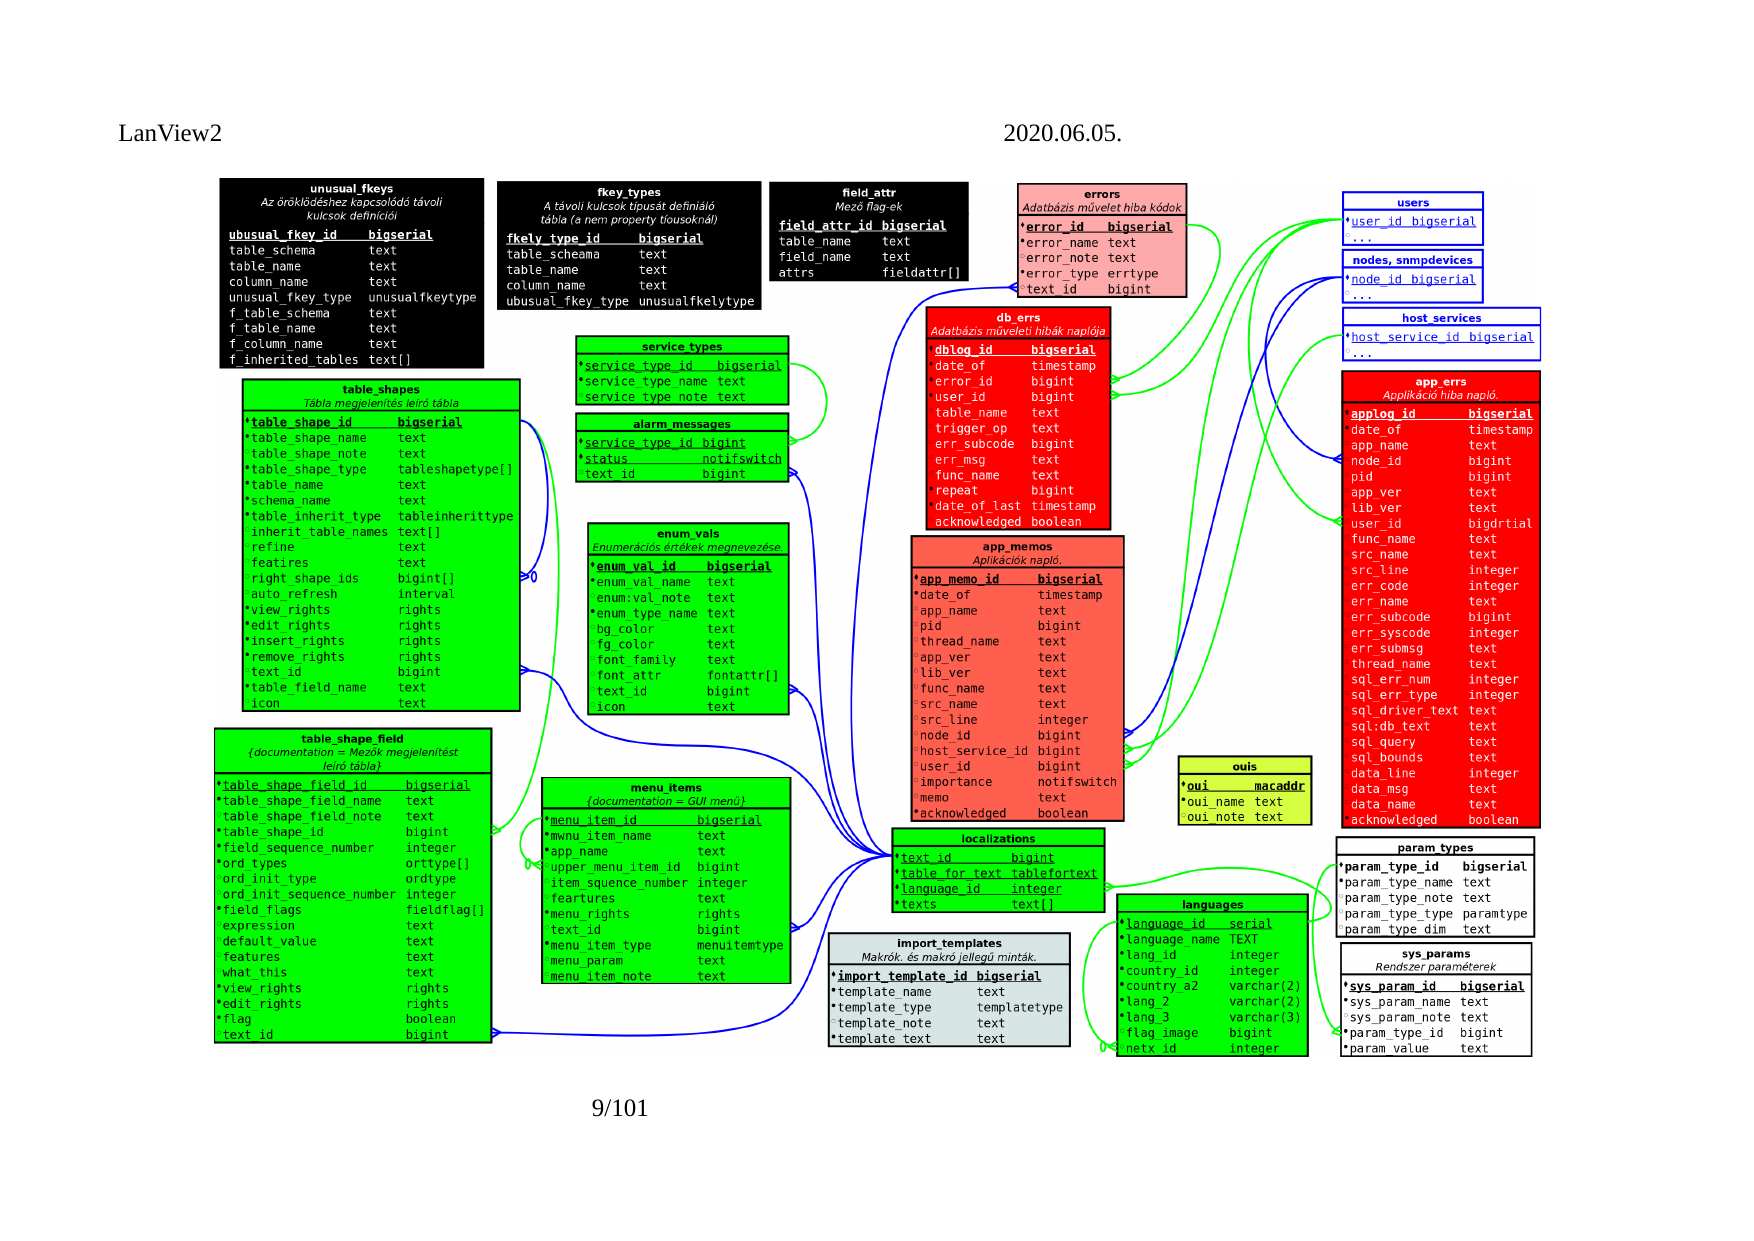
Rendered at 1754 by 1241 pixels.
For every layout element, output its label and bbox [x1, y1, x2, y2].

picture [222, 183, 1542, 1057]
